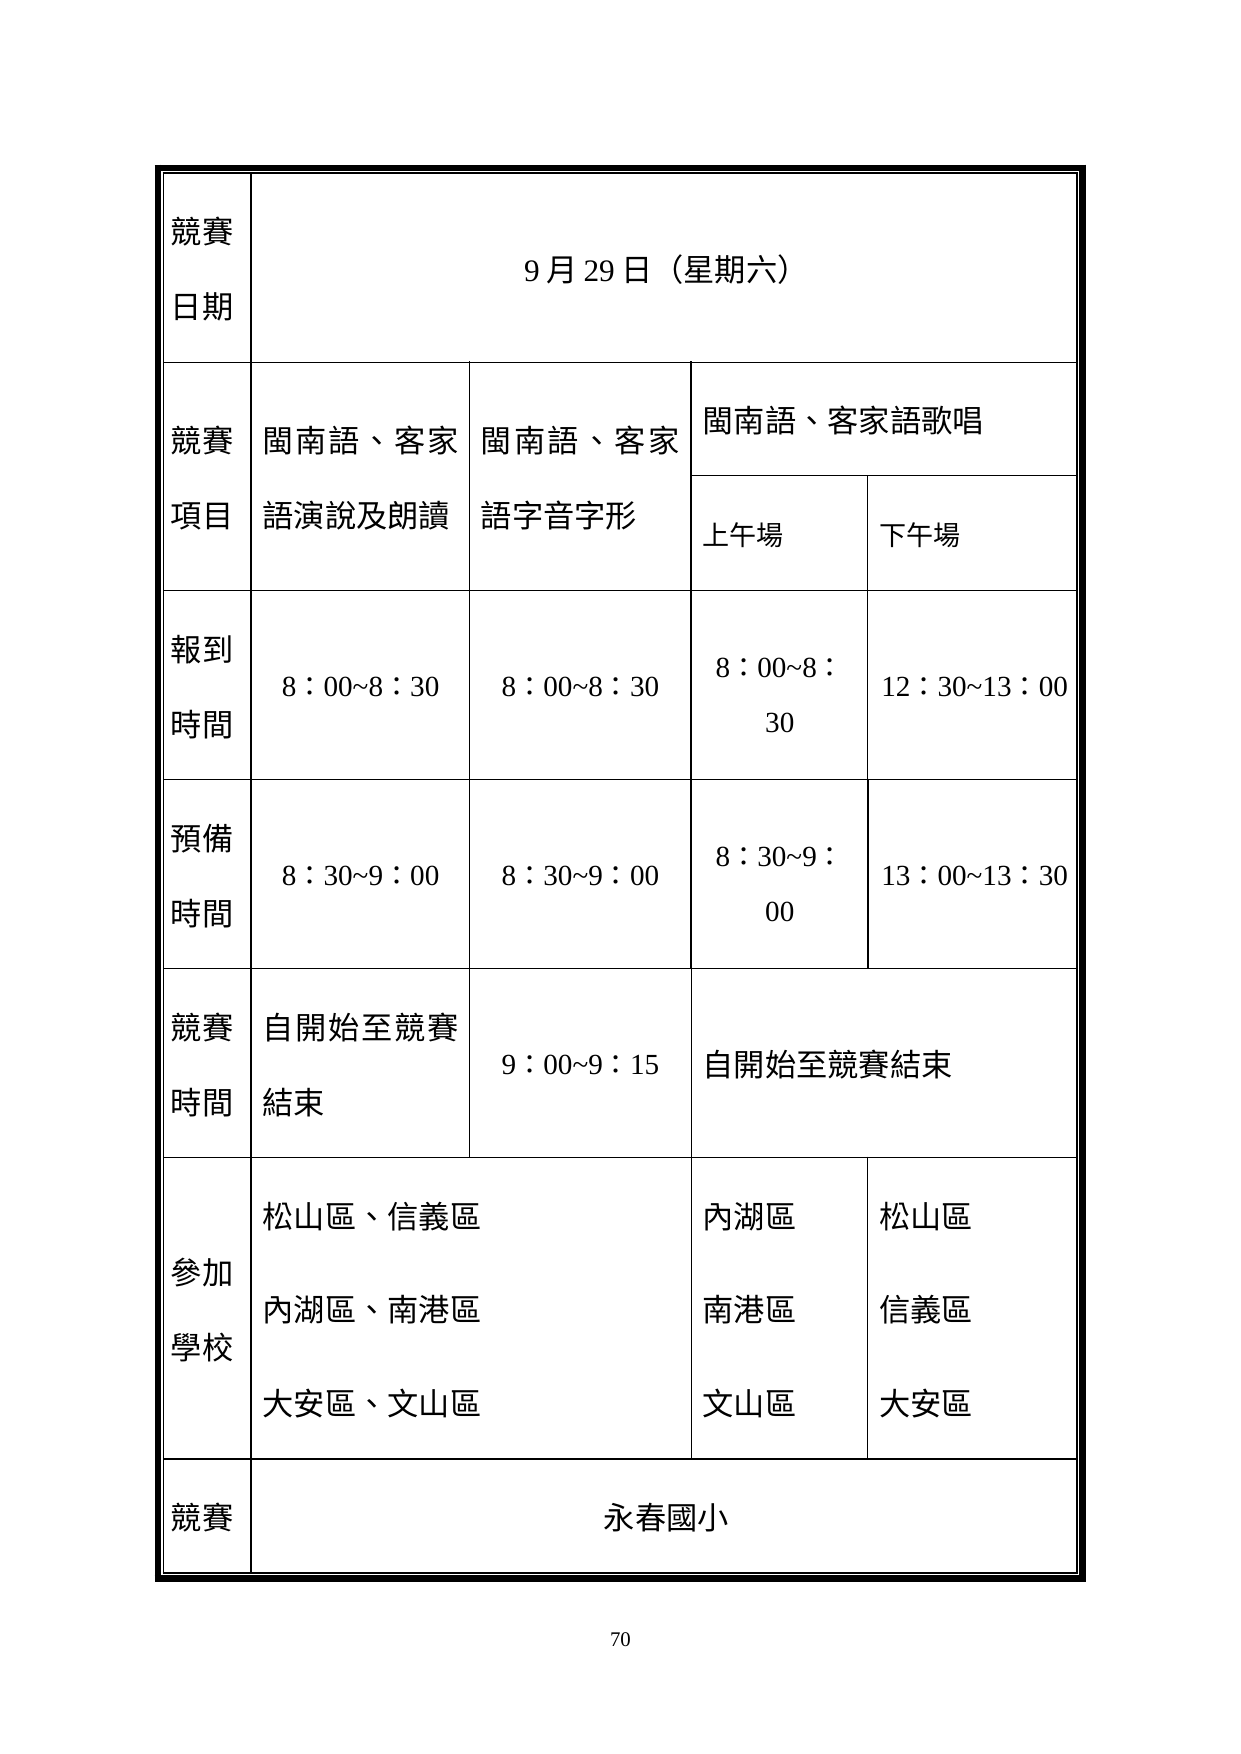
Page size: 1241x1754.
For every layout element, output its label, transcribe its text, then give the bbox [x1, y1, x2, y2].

table_cell 松山區 信義區 大安區 [868, 1158, 1076, 1458]
table_cell 下午場 [868, 476, 1076, 589]
table_cell 上午場 [692, 476, 867, 589]
table_cell 閩南語、客家語演說及朗讀 [252, 363, 469, 589]
table_cell 永春國小 [252, 1460, 1076, 1572]
table_cell 報到時間 [164, 591, 250, 778]
table_header 競賽日期 [164, 174, 250, 361]
table_cell 內湖區 南港區 文山區 [692, 1158, 867, 1458]
table_cell 預備時間 [164, 780, 250, 968]
table_header 9月29日（星期六） [252, 174, 1076, 361]
table_cell 8：30~9：00 [470, 780, 690, 968]
table_cell 9：00~9：15 [470, 969, 691, 1157]
table_cell 參加學校 [164, 1158, 250, 1458]
table_cell 8：00~8：30 [252, 591, 469, 778]
table_cell 8：00~8：30 [470, 591, 690, 778]
table_cell 自開始至競賽結束 [252, 969, 469, 1157]
table_cell 閩南語、客家語歌唱 [692, 363, 1076, 475]
table_cell 8：30~9：00 [252, 780, 469, 968]
table_cell 競賽項目 [164, 363, 250, 589]
table_cell 競賽時間 [164, 969, 250, 1157]
table_cell 競賽 [164, 1460, 250, 1572]
table_cell 8：00~8：30 [692, 591, 867, 778]
table_cell 13：00~13：30 [869, 780, 1076, 968]
table_cell 松山區、信義區 內湖區、南港區 大安區、文山區 [252, 1158, 691, 1458]
table_cell 自開始至競賽結束 [692, 969, 1076, 1157]
table_cell 閩南語、客家語字音字形 [470, 363, 690, 589]
table_cell 12：30~13：00 [868, 591, 1076, 778]
table_cell 8：30~9：00 [692, 780, 867, 968]
